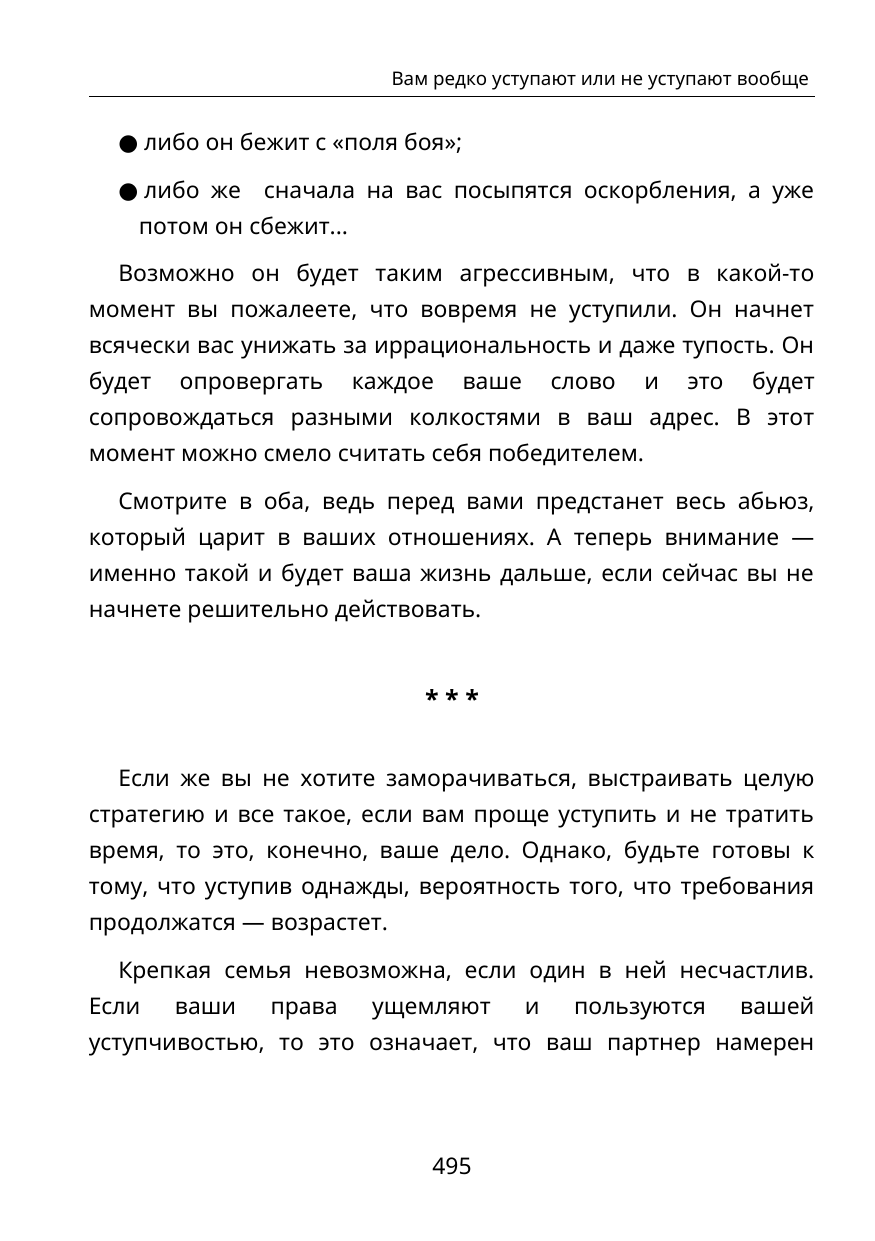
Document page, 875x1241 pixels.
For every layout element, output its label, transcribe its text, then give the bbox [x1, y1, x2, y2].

list либо же сначала на вас посыпятся оскорбления, а уже потом он сбежит... [118, 174, 815, 241]
text Возможно он будет таким агрессивным, что в какой-то момент вы пожалеете, что вовремя не уступили. Он начнет всячески вас унижать за иррациональность и даже тупость. Он будет опровергать каждое ваше слово и это будет сопровождаться разными колкостями в ваш адрес. В этот момент можно смело считать себя победителем. [88, 257, 815, 468]
text Если же вы не хотите заморачиваться, выстраивать целую стратегию и все такое, если вам проще уступить и не тратить время, то это, конечно, ваше дело. Однако, будьте готовы к тому, что уступив однажды, вероятность того, что требования продолжатся — возрастет. [88, 762, 815, 937]
text Смотрите в оба, ведь перед вами предстанет весь абьюз, который царит в ваших отношениях. А теперь внимание — именно такой и будет ваша жизнь дальше, если сейчас вы не начнете решительно действовать. [88, 485, 815, 624]
list либо он бежит с «поля боя»; [118, 126, 815, 157]
text Крепкая семья невозможна, если один в ней несчастлив. Если ваши права ущемляют и пользуются вашей уступчивостью, то это означает, что ваш партнер намерен [88, 954, 815, 1057]
subtitle * * * [88, 682, 815, 716]
